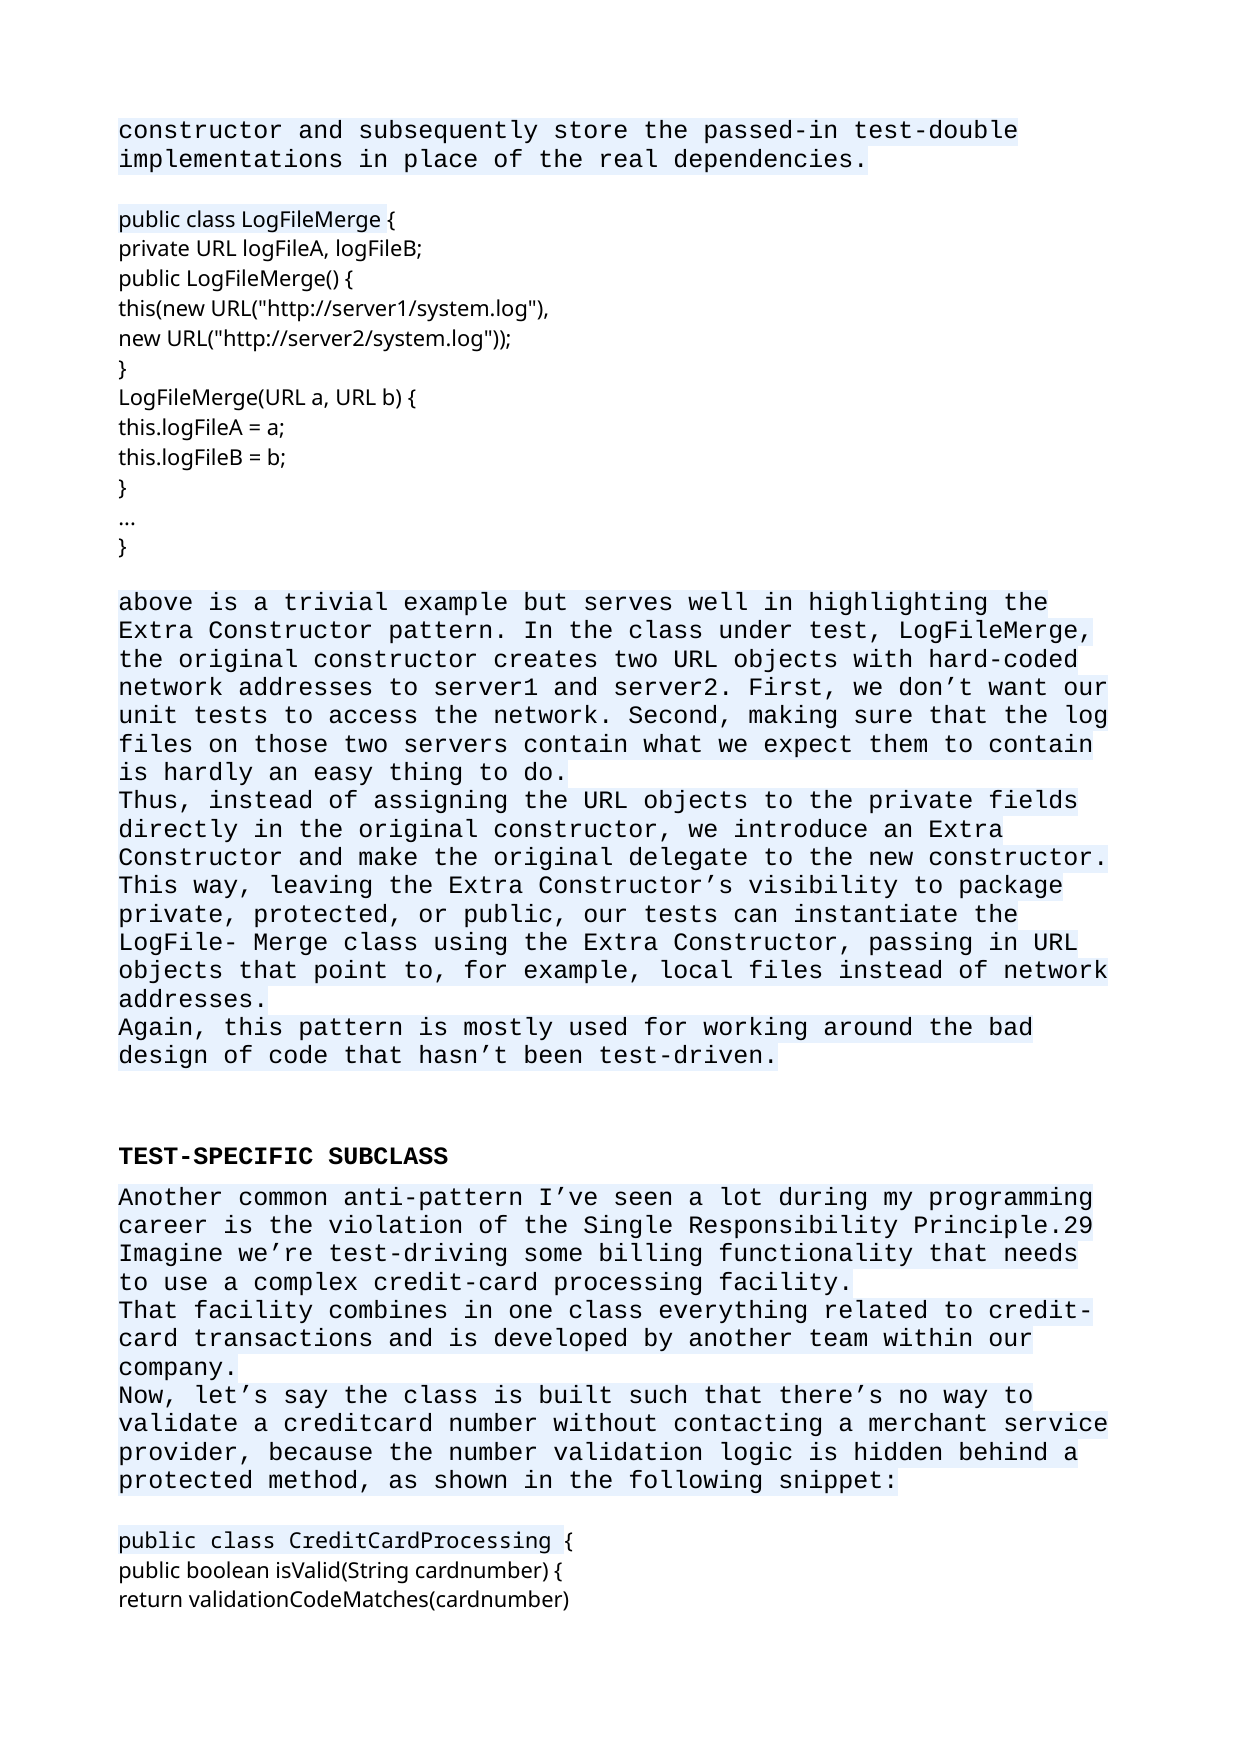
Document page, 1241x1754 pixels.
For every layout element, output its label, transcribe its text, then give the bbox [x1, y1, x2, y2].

text Again, this pattern is mostly used for working around the bad design of code that hasn’t been test-driven. [118, 1015, 1122, 1071]
text } [118, 531, 1122, 561]
text above is a trivial example but serves well in highlighting the Extra Constructor pattern. In the class under test, LogFileMerge, the original constructor creates two URL objects with hard-coded network addresses to server1 and server2. First, we don’t want our unit tests to access the network. Second, making sure that the log [118, 590, 1122, 731]
text LogFileMerge(URL a, URL b) { [118, 382, 1122, 412]
text files on those two servers contain what we expect them to contain is hardly an easy thing to do. [118, 731, 1122, 788]
text } [118, 352, 1122, 382]
text constructor and subsequently store the passed-in test-double implementations in place of the real dependencies. [118, 118, 1122, 175]
text new URL("http://server2/system.log")); [118, 323, 1122, 352]
text That facility combines in one class everything related to credit-card transactions and is developed by another team within our company. [118, 1298, 1122, 1383]
text Another common anti-pattern I’ve seen a lot during my programming career is the violation of the Single Responsibility Principle.29 Imagine we’re test-driving some billing functionality that needs to use a complex credit-card processing facility. [118, 1184, 1122, 1298]
text public boolean isValid(String cardnumber) { [118, 1554, 1122, 1584]
text return validationCodeMatches(cardnumber) [118, 1584, 1122, 1614]
text private URL logFileA, logFileB; [118, 233, 1122, 263]
text } [118, 472, 1122, 501]
text this(new URL("http://server1/system.log"), [118, 293, 1122, 323]
text public class LogFileMerge { [118, 203, 1122, 233]
text public LogFileMerge() { [118, 263, 1122, 293]
text this.logFileA = a; [118, 412, 1122, 442]
text ... [118, 501, 1122, 531]
subtitle TEST-SPECIFIC SUBCLASS [118, 1143, 1122, 1172]
text this.logFileB = b; [118, 442, 1122, 472]
text Now, let’s say the class is built such that there’s no way to validate a creditcard number without contacting a merchant service provider, because the number validation logic is hidden behind a protected method, as shown in the following snippet: [118, 1383, 1122, 1496]
text public class CreditCardProcessing { [118, 1525, 1122, 1554]
text Thus, instead of assigning the URL objects to the private fields directly in the original constructor, we introduce an Extra Constructor and make the original delegate to the new constructor. This way, leaving the Extra Constructor’s visibility to package private, protected, or public, our tests can instantiate the LogFile- Merge class using the Extra Constructor, passing in URL objects that point to, for example, local files instead of network addresses. [118, 788, 1122, 1015]
